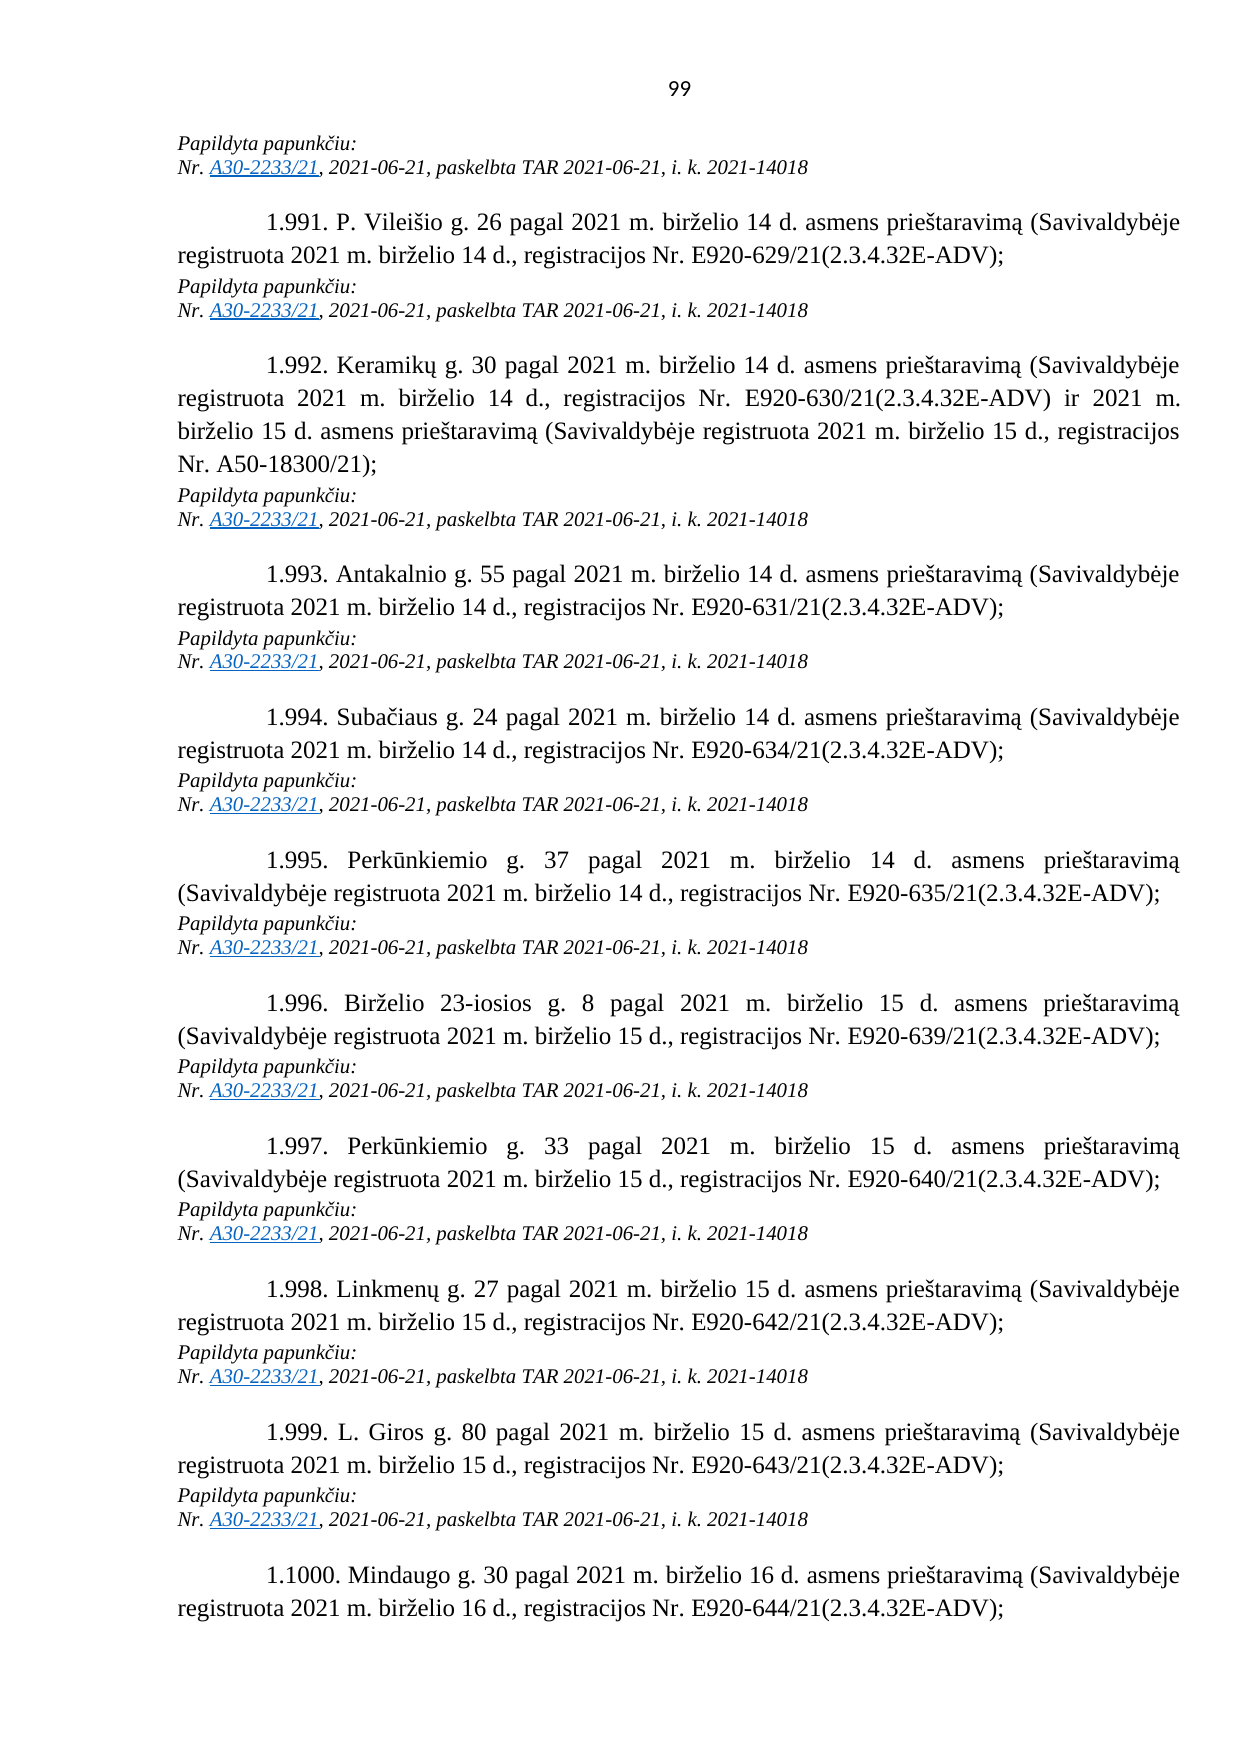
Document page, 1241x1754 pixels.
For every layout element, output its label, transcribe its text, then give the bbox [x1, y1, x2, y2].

text Papildyta papunkčiu: [177, 273, 1181, 298]
text Nr. A30-2233/21, 2021-06-21, paskelbta TAR 2021-06-21, i. k. 2021-14018 [177, 507, 1181, 531]
text Nr. A30-2233/21, 2021-06-21, paskelbta TAR 2021-06-21, i. k. 2021-14018 [177, 1078, 1181, 1102]
text Papildyta papunkčiu: [177, 131, 1181, 155]
text 1.992. Keramikų g. 30 pagal 2021 m. birželio 14 d. asmens prieštaravimą (Savivaldybėje registruota 2021 m. birželio 14 d., registracijos Nr. E920-630/21(2.3.4.32E-ADV) ir 2021 m. birželio 15 d. asmens prieštaravimą (Savivaldybėje registruota 2021 m. birželio 15 d., registracijos Nr. A50-18300/21); [177, 350, 1181, 478]
text Nr. A30-2233/21, 2021-06-21, paskelbta TAR 2021-06-21, i. k. 2021-14018 [177, 1507, 1181, 1531]
text 1.1000. Mindaugo g. 30 pagal 2021 m. birželio 16 d. asmens prieštaravimą (Savivaldybėje registruota 2021 m. birželio 16 d., registracijos Nr. E920-644/21(2.3.4.32E-ADV); [177, 1560, 1181, 1622]
text 1.996. Birželio 23-iosios g. 8 pagal 2021 m. birželio 15 d. asmens prieštaravimą (Savivaldybėje registruota 2021 m. birželio 15 d., registracijos Nr. E920-639/21(2.3.4.32E-ADV); [177, 988, 1181, 1050]
text Papildyta papunkčiu: [177, 1340, 1181, 1364]
text Nr. A30-2233/21, 2021-06-21, paskelbta TAR 2021-06-21, i. k. 2021-14018 [177, 1221, 1181, 1245]
text Papildyta papunkčiu: [177, 625, 1181, 649]
text 1.998. Linkmenų g. 27 pagal 2021 m. birželio 15 d. asmens prieštaravimą (Savivaldybėje registruota 2021 m. birželio 15 d., registracijos Nr. E920-642/21(2.3.4.32E-ADV); [177, 1274, 1181, 1336]
text Nr. A30-2233/21, 2021-06-21, paskelbta TAR 2021-06-21, i. k. 2021-14018 [177, 792, 1181, 816]
text 1.997. Perkūnkiemio g. 33 pagal 2021 m. birželio 15 d. asmens prieštaravimą (Savivaldybėje registruota 2021 m. birželio 15 d., registracijos Nr. E920-640/21(2.3.4.32E-ADV); [177, 1131, 1181, 1193]
text 1.994. Subačiaus g. 24 pagal 2021 m. birželio 14 d. asmens prieštaravimą (Savivaldybėje registruota 2021 m. birželio 14 d., registracijos Nr. E920-634/21(2.3.4.32E-ADV); [177, 702, 1181, 764]
text 1.993. Antakalnio g. 55 pagal 2021 m. birželio 14 d. asmens prieštaravimą (Savivaldybėje registruota 2021 m. birželio 14 d., registracijos Nr. E920-631/21(2.3.4.32E-ADV); [177, 559, 1181, 621]
text Nr. A30-2233/21, 2021-06-21, paskelbta TAR 2021-06-21, i. k. 2021-14018 [177, 155, 1181, 179]
text Papildyta papunkčiu: [177, 911, 1181, 935]
text Papildyta papunkčiu: [177, 1483, 1181, 1507]
text 1.991. P. Vileišio g. 26 pagal 2021 m. birželio 14 d. asmens prieštaravimą (Savivaldybėje registruota 2021 m. birželio 14 d., registracijos Nr. E920-629/21(2.3.4.32E-ADV); [177, 207, 1181, 269]
text Papildyta papunkčiu: [177, 482, 1181, 507]
text Papildyta papunkčiu: [177, 768, 1181, 792]
text Nr. A30-2233/21, 2021-06-21, paskelbta TAR 2021-06-21, i. k. 2021-14018 [177, 935, 1181, 959]
text Papildyta papunkčiu: [177, 1054, 1181, 1078]
text Nr. A30-2233/21, 2021-06-21, paskelbta TAR 2021-06-21, i. k. 2021-14018 [177, 1364, 1181, 1388]
text 1.999. L. Giros g. 80 pagal 2021 m. birželio 15 d. asmens prieštaravimą (Savivaldybėje registruota 2021 m. birželio 15 d., registracijos Nr. E920-643/21(2.3.4.32E-ADV); [177, 1417, 1181, 1479]
text Nr. A30-2233/21, 2021-06-21, paskelbta TAR 2021-06-21, i. k. 2021-14018 [177, 298, 1181, 322]
text 1.995. Perkūnkiemio g. 37 pagal 2021 m. birželio 14 d. asmens prieštaravimą (Savivaldybėje registruota 2021 m. birželio 14 d., registracijos Nr. E920-635/21(2.3.4.32E-ADV); [177, 845, 1181, 907]
text Nr. A30-2233/21, 2021-06-21, paskelbta TAR 2021-06-21, i. k. 2021-14018 [177, 649, 1181, 673]
text Papildyta papunkčiu: [177, 1197, 1181, 1221]
